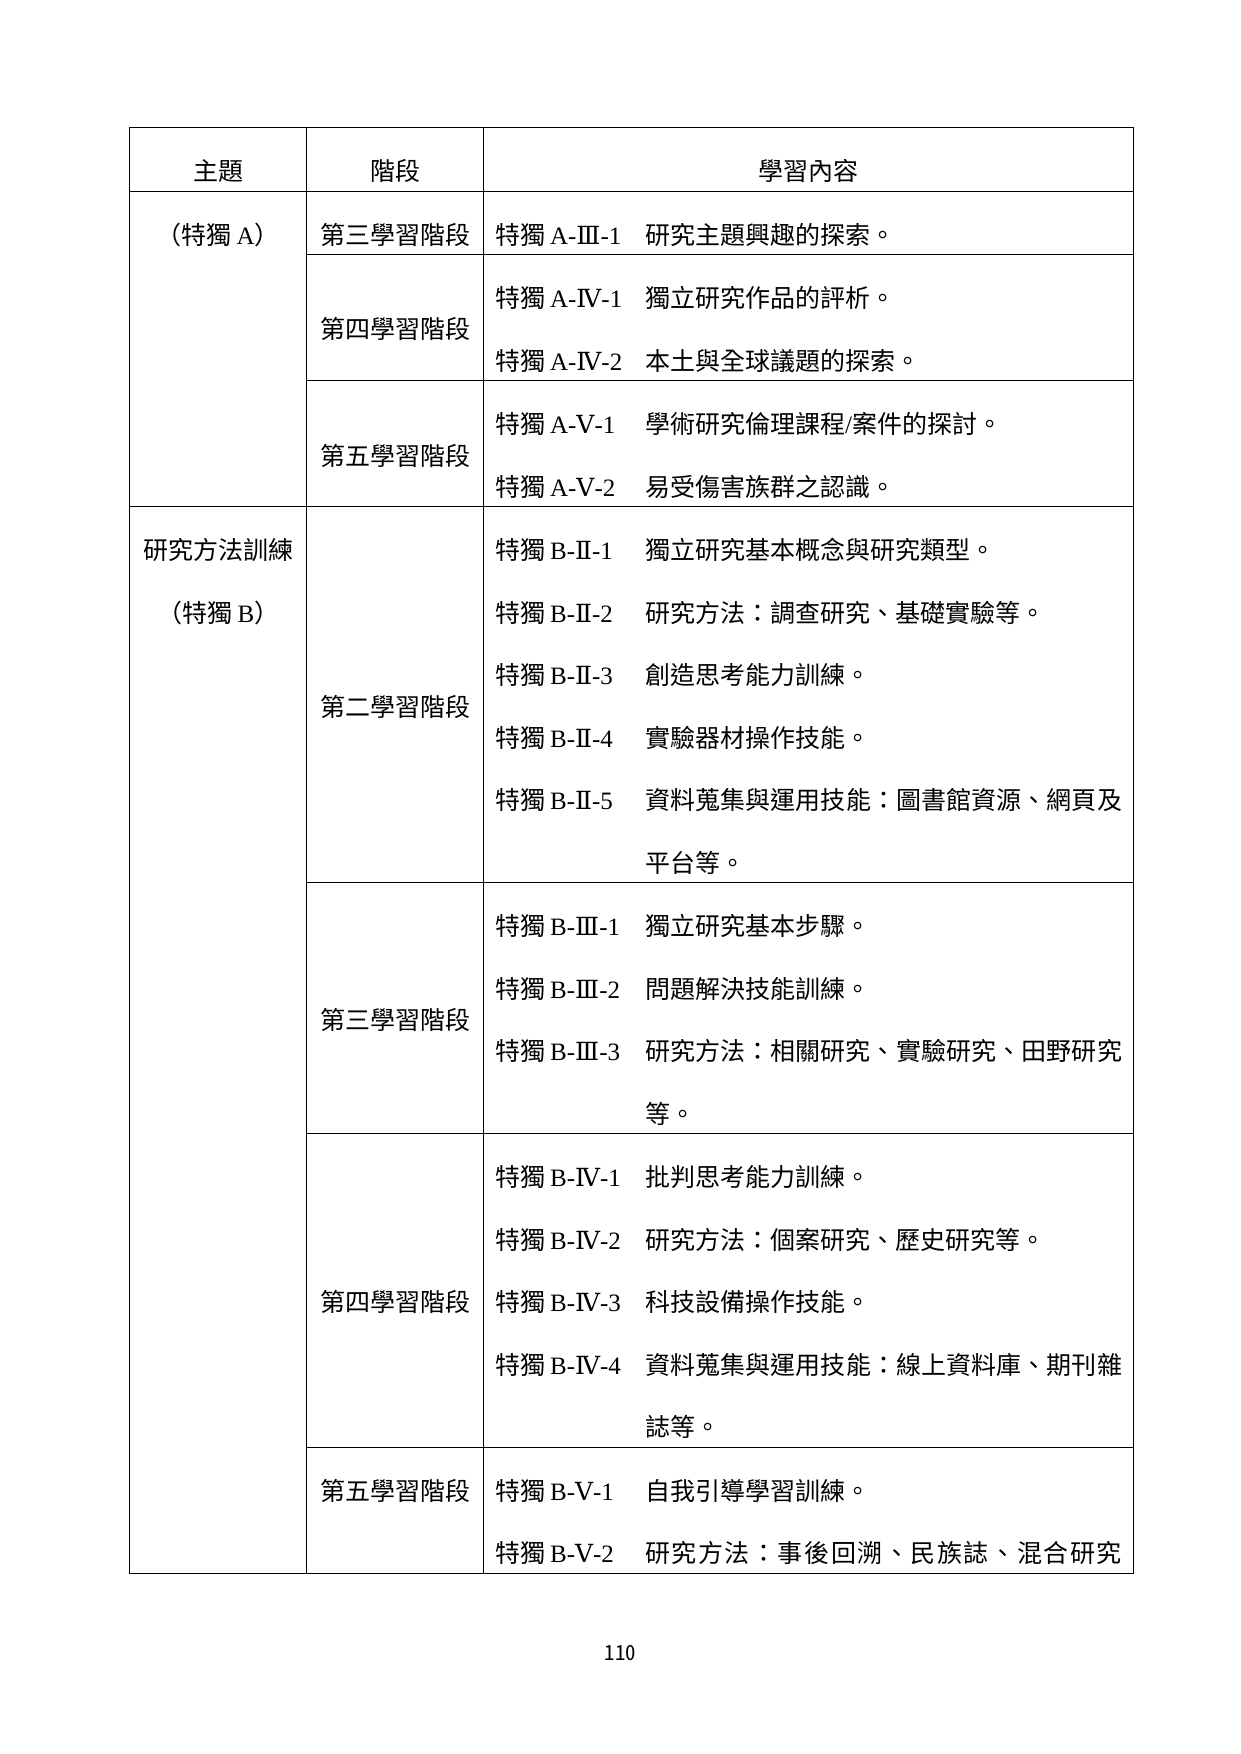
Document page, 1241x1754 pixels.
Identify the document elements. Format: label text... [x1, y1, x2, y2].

table_header 學習內容 [484, 128, 1133, 191]
table_cell 第五學習階段 [307, 1448, 483, 1573]
table_cell 研究方法訓練 （特獨B） [130, 507, 306, 1573]
table_cell 特獨B-Ⅱ-1 特獨B-Ⅱ-2 特獨B-Ⅱ-3 特獨B-Ⅱ-4 特獨B-Ⅱ-5 [484, 507, 634, 882]
table_cell 特獨A-Ⅳ-1 特獨A-Ⅳ-2 [484, 255, 634, 380]
table_cell 批判思考能力訓練。 研究方法：個案研究、歷史研究等。 科技設備操作技能。 資料蒐集與運用技能：線上資料庫、期刊雜誌等。 [634, 1134, 1133, 1447]
table_cell 特獨B-Ⅲ-1 特獨B-Ⅲ-2 特獨B-Ⅲ-3 [484, 883, 634, 1133]
table_cell 自我引導學習訓練。 研究方法：事後回溯、民族誌、混合研究 [634, 1448, 1133, 1573]
table_cell 學術研究倫理課程/案件的探討。 易受傷害族群之認識。 [634, 381, 1133, 506]
table_cell （特獨A） [130, 192, 306, 506]
table_cell 研究主題興趣的探索。 [634, 192, 1133, 254]
table_cell 特獨A-Ⅲ-1 [484, 192, 634, 254]
table_cell 獨立研究基本概念與研究類型。 研究方法：調查研究、基礎實驗等。 創造思考能力訓練。 實驗器材操作技能。 資料蒐集與運用技能：圖書館資源、網頁及平台等。 [634, 507, 1133, 882]
table_cell 獨立研究作品的評析。 本土與全球議題的探索。 [634, 255, 1133, 380]
table_cell 第五學習階段 [307, 381, 483, 506]
table_cell 第二學習階段 [307, 507, 483, 882]
table_cell 第四學習階段 [307, 255, 483, 380]
table_header 階段 [307, 128, 483, 191]
table_header 主題 [130, 128, 306, 191]
table_cell 第三學習階段 [307, 883, 483, 1133]
table_cell 特獨A-Ⅴ-1 特獨A-Ⅴ-2 [484, 381, 634, 506]
table_cell 獨立研究基本步驟。 問題解決技能訓練。 研究方法：相關研究、實驗研究、田野研究等。 [634, 883, 1133, 1133]
table_cell 第四學習階段 [307, 1134, 483, 1447]
table_cell 特獨B-Ⅳ-1 特獨B-Ⅳ-2 特獨B-Ⅳ-3 特獨B-Ⅳ-4 [484, 1134, 634, 1447]
table_cell 第三學習階段 [307, 192, 483, 254]
table_cell 特獨B-Ⅴ-1 特獨B-Ⅴ-2 [484, 1448, 634, 1573]
